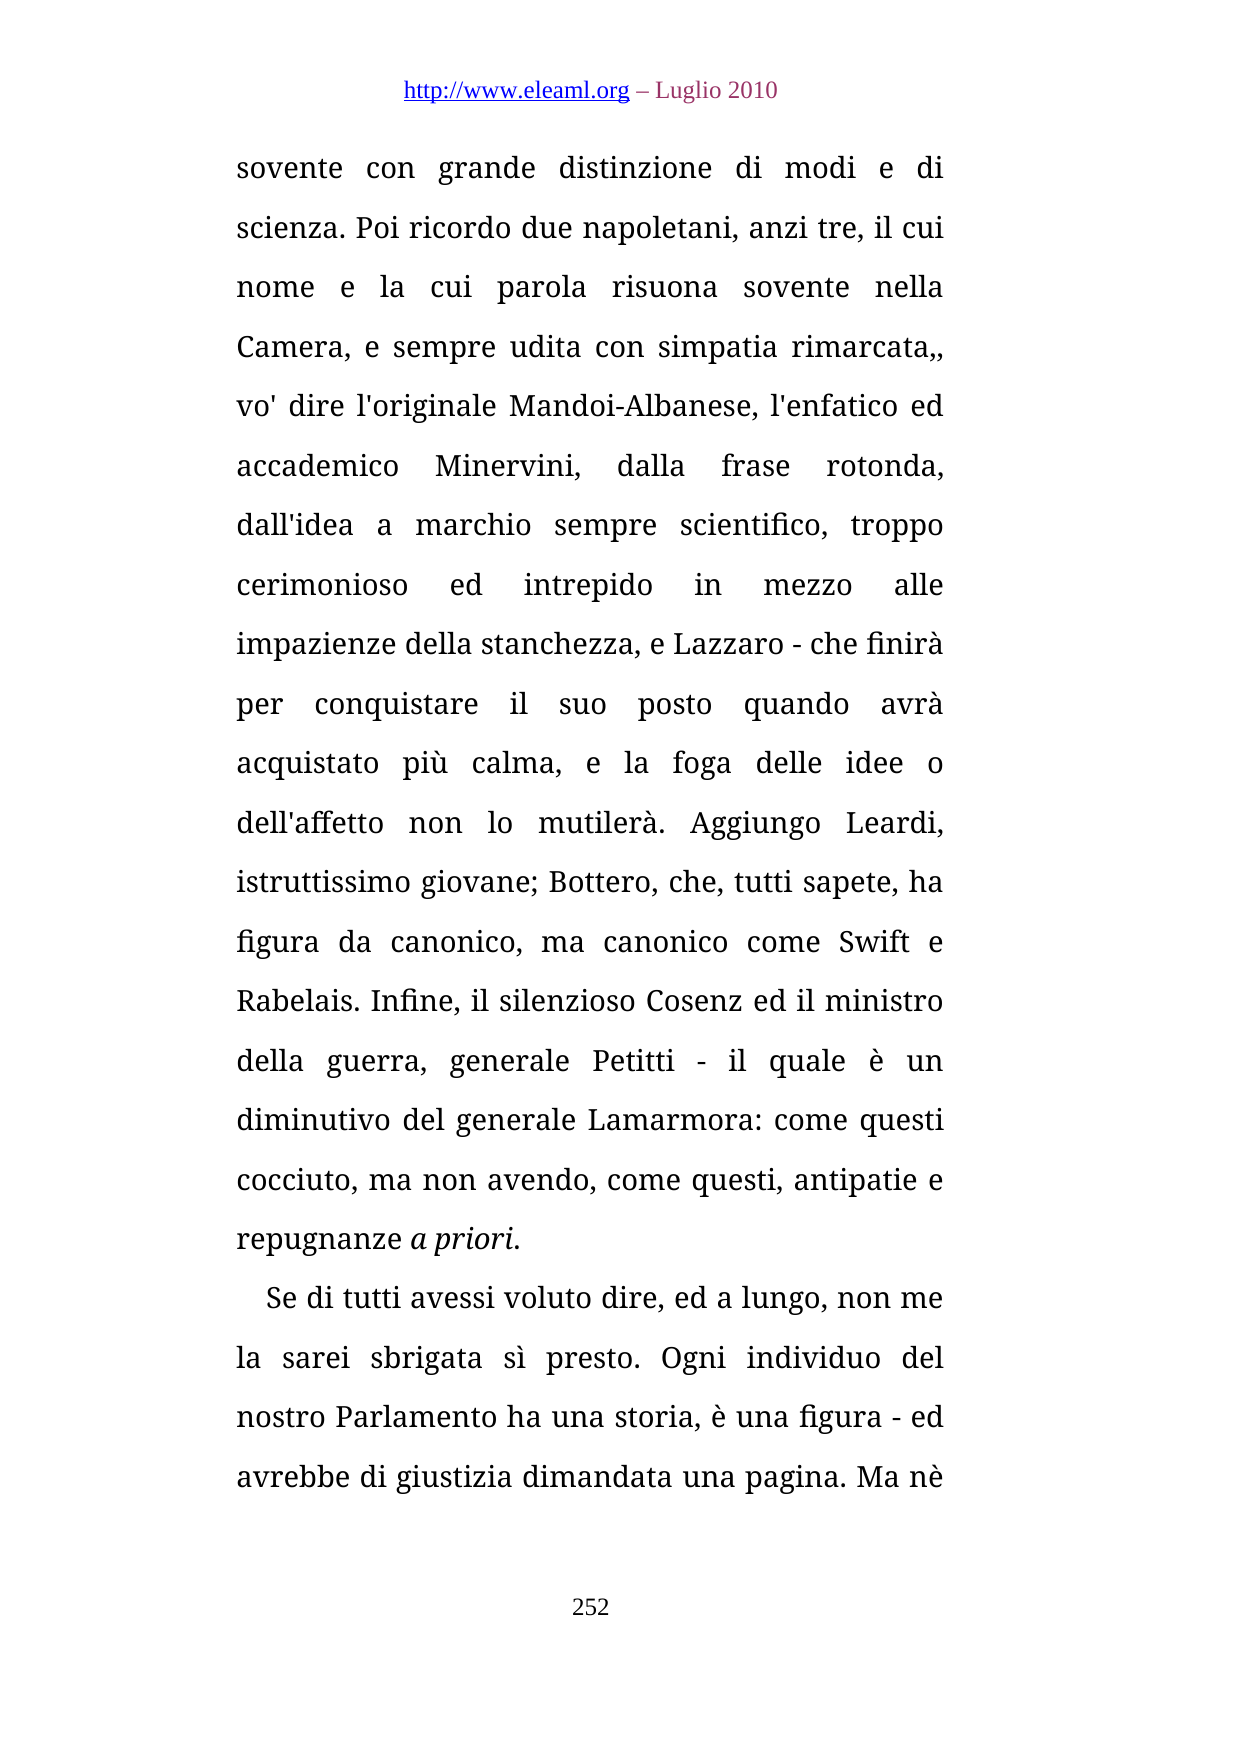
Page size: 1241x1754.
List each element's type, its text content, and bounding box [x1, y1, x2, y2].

text sovente con grande distinzione di modi e di scienza. Poi ricordo due napoletani, anzi tre, il cui nome e la cui parola risuona sovente nella Camera, e sempre udita con simpatia rimarcata,, vo' dire l'originale Mandoi-Albanese, l'enfatico ed accademico Minervini, dalla frase rotonda, dall'idea a marchio sempre scientifico, troppo cerimonioso ed intrepido in mezzo alle impazienze della stanchezza, e Lazzaro - che finirà per conquistare il suo posto quando avrà acquistato più calma, e la foga delle idee o dell'affetto non lo mutilerà. Aggiungo Leardi, istruttissimo giovane; Bottero, che, tutti sapete, ha figura da canonico, ma canonico come Swift e Rabelais. Infine, il silenzioso Cosenz ed il ministro della guerra, generale Petitti - il quale è un diminutivo del generale Lamarmora: come questi cocciuto, ma non avendo, come questi, antipatie e repugnanze a priori. [236, 148, 945, 1258]
text Se di tutti avessi voluto dire, ed a lungo, non me la sarei sbrigata sì presto. Ogni individuo del nostro Parlamento ha una storia, è una figura - ed avrebbe di giustizia dimandata una pagina. Ma nè [236, 1278, 945, 1496]
